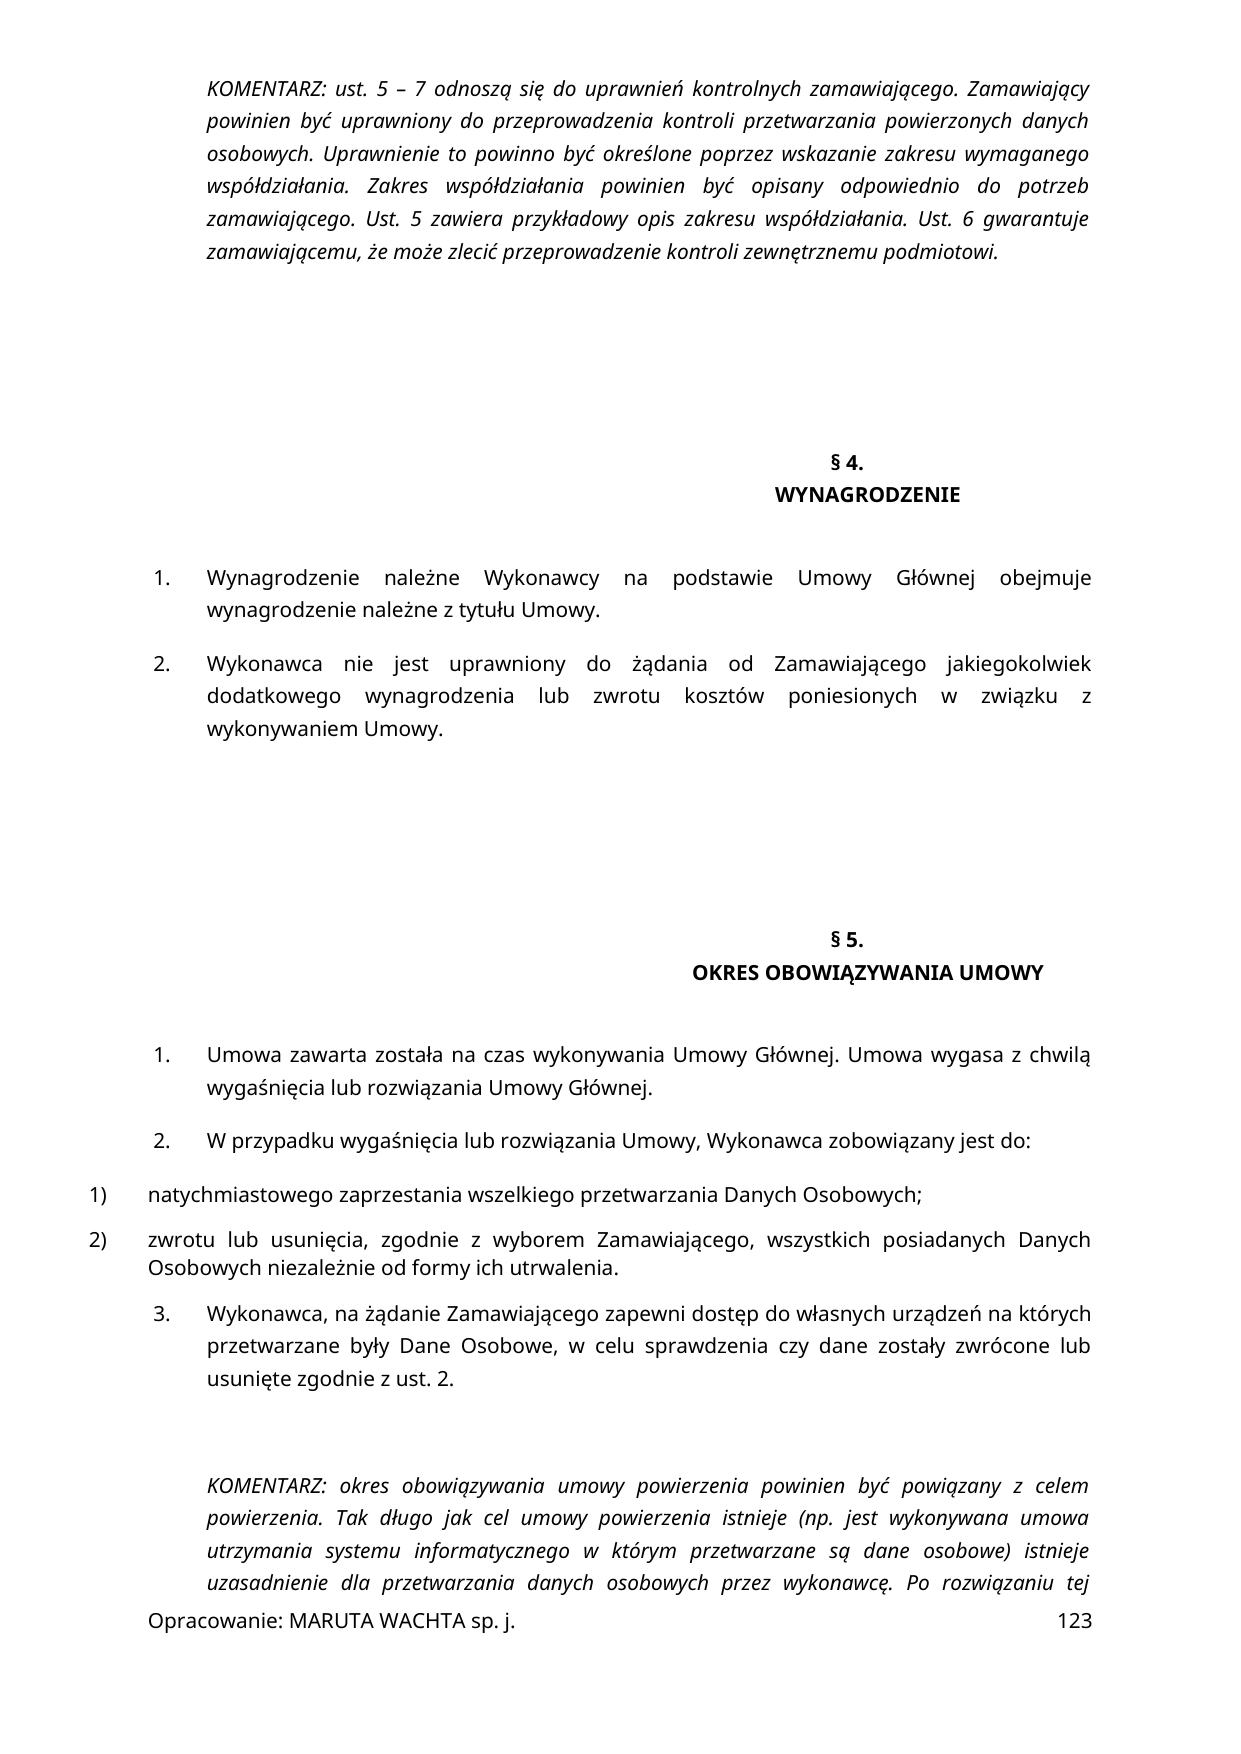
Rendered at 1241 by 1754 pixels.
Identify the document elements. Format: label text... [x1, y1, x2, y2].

text KOMENTARZ: okres obowiązywania umowy powierzenia powinien być powiązany z celem powierzenia. Tak długo jak cel umowy powierzenia istnieje (np. jest wykonywana umowa utrzymania systemu informatycznego w którym przetwarzane są dane osobowe) istnieje uzasadnienie dla przetwarzania danych osobowych przez wykonawcę. Po rozwiązaniu tej [207, 1471, 1093, 1597]
list Wynagrodzenie należne Wykonawcy na podstawie Umowy Głównej obejmuje wynagrodzenie należne z tytułu Umowy. [148, 563, 1093, 624]
list Wykonawca nie jest uprawniony do żądania od Zamawiającego jakiegokolwiek dodatkowego wynagrodzenia lub zwrotu kosztów poniesionych w związku z wykonywaniem Umowy. [148, 649, 1093, 743]
list Umowa zawarta została na czas wykonywania Umowy Głównej. Umowa wygasa z chwilą wygaśnięcia lub rozwiązania Umowy Głównej. [148, 1041, 1093, 1102]
list natychmiastowego zaprzestania wszelkiego przetwarzania Danych Osobowych; [88, 1180, 1093, 1208]
list OKRES OBOWIĄZYWANIA UMOWY [605, 925, 1093, 986]
list zwrotu lub usunięcia, zgodnie z wyborem Zamawiającego, wszystkich posiadanych Danych Osobowych niezależnie od formy ich utrwalenia. [88, 1225, 1093, 1282]
list WYNAGRODZENIE [605, 448, 1093, 509]
text KOMENTARZ: ust. 5 – 7 odnoszą się do uprawnień kontrolnych zamawiającego. Zamawiający powinien być uprawniony do przeprowadzenia kontroli przetwarzania powierzonych danych osobowych. Uprawnienie to powinno być określone poprzez wskazanie zakresu wymaganego współdziałania. Zakres współdziałania powinien być opisany odpowiednio do potrzeb zamawiającego. Ust. 5 zawiera przykładowy opis zakresu współdziałania. Ust. 6 gwarantuje zamawiającemu, że może zlecić przeprowadzenie kontroli zewnętrznemu podmiotowi. [207, 74, 1093, 265]
list Wykonawca, na żądanie Zamawiającego zapewni dostęp do własnych urządzeń na których przetwarzane były Dane Osobowe, w celu sprawdzenia czy dane zostały zwrócone lub usunięte zgodnie z ust. 2. [148, 1299, 1093, 1392]
list W przypadku wygaśnięcia lub rozwiązania Umowy, Wykonawca zobowiązany jest do: [148, 1127, 1093, 1155]
